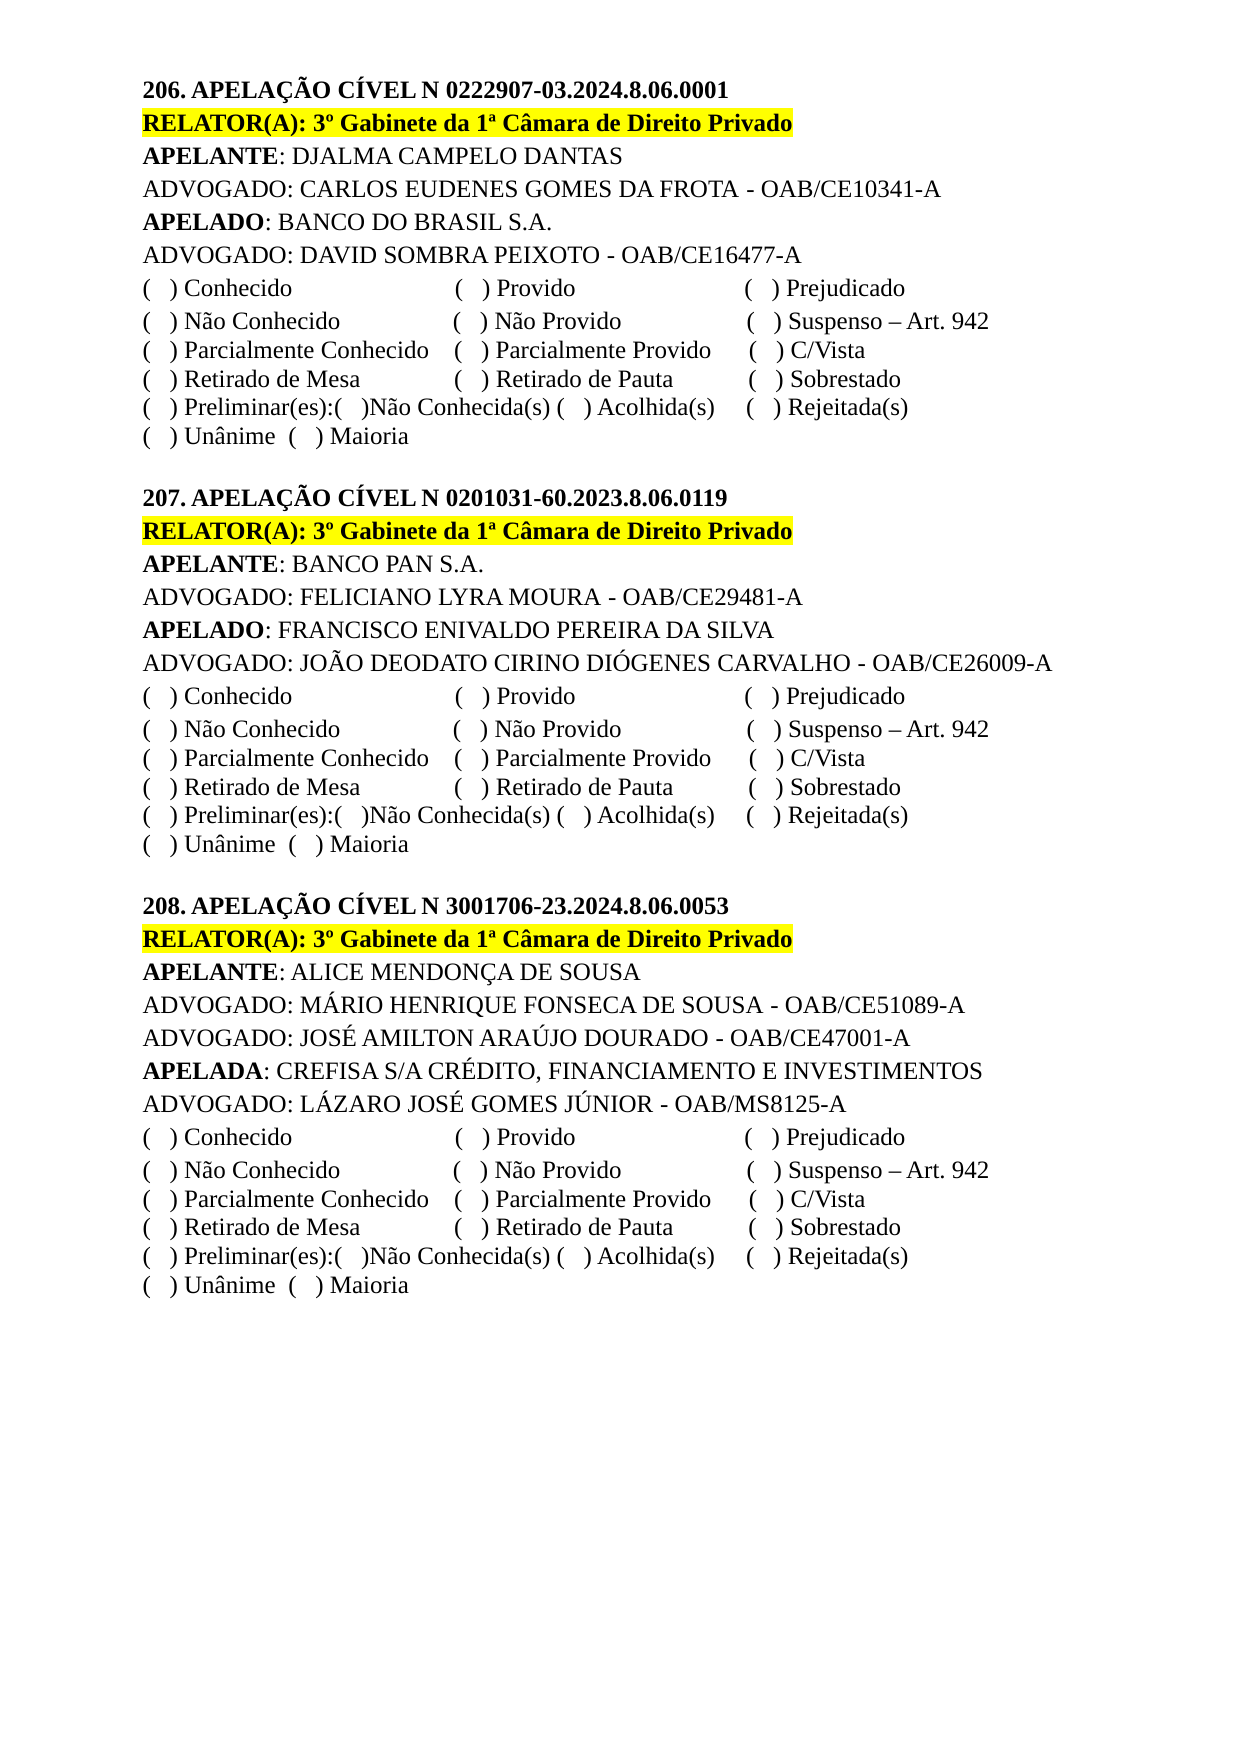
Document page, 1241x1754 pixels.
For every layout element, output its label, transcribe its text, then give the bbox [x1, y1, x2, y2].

text ( ) Preliminar(es):( )Não Conhecida(s) ( ) Acolhida(s) ( ) Rejeitada(s) [142, 392, 1158, 421]
text ( ) Retirado de Mesa ( ) Retirado de Pauta ( ) Sobrestado [142, 772, 1158, 800]
text ( ) Preliminar(es):( )Não Conhecida(s) ( ) Acolhida(s) ( ) Rejeitada(s) [142, 1241, 1158, 1270]
text ( ) Não Conhecido ( ) Não Provido ( ) Suspenso – Art. 942 [142, 1155, 1158, 1184]
text ( ) Retirado de Mesa ( ) Retirado de Pauta ( ) Sobrestado [142, 1212, 1158, 1241]
text ( ) Retirado de Mesa ( ) Retirado de Pauta ( ) Sobrestado [142, 364, 1158, 392]
text 207. APELAÇÃO CÍVEL N 0201031-60.2023.8.06.0119 RELATOR(A): 3º Gabinete da 1ª Câmara de Direito Privado APELANTE: BANCO PAN S.A. ADVOGADO: FELICIANO LYRA MOURA - OAB/CE29481-A APELADO: FRANCISCO ENIVALDO PEREIRA DA SILVA ADVOGADO: JOÃO DEODATO CIRINO DIÓGENES CARVALHO - OAB/CE26009-A ( ) Conhecido ( ) Provido ( ) Prejudicado [142, 450, 1141, 710]
text ( ) Preliminar(es):( )Não Conhecida(s) ( ) Acolhida(s) ( ) Rejeitada(s) [142, 800, 1158, 829]
text ( ) Não Conhecido ( ) Não Provido ( ) Suspenso – Art. 942 [142, 306, 1158, 335]
text ( ) Parcialmente Conhecido ( ) Parcialmente Provido ( ) C/Vista [142, 1184, 1158, 1212]
text ( ) Unânime ( ) Maioria [142, 829, 1158, 858]
text ( ) Parcialmente Conhecido ( ) Parcialmente Provido ( ) C/Vista [142, 743, 1158, 772]
text ( ) Unânime ( ) Maioria [142, 421, 1158, 450]
text 208. APELAÇÃO CÍVEL N 3001706-23.2024.8.06.0053 RELATOR(A): 3º Gabinete da 1ª Câmara de Direito Privado APELANTE: ALICE MENDONÇA DE SOUSA ADVOGADO: MÁRIO HENRIQUE FONSECA DE SOUSA - OAB/CE51089-A ADVOGADO: JOSÉ AMILTON ARAÚJO DOURADO - OAB/CE47001-A APELADA: CREFISA S/A CRÉDITO, FINANCIAMENTO E INVESTIMENTOS ADVOGADO: LÁZARO JOSÉ GOMES JÚNIOR - OAB/MS8125-A ( ) Conhecido ( ) Provido ( ) Prejudicado [142, 858, 1141, 1151]
text 206. APELAÇÃO CÍVEL N 0222907-03.2024.8.06.0001 RELATOR(A): 3º Gabinete da 1ª Câmara de Direito Privado APELANTE: DJALMA CAMPELO DANTAS ADVOGADO: CARLOS EUDENES GOMES DA FROTA - OAB/CE10341-A APELADO: BANCO DO BRASIL S.A. ADVOGADO: DAVID SOMBRA PEIXOTO - OAB/CE16477-A ( ) Conhecido ( ) Provido ( ) Prejudicado [142, 75, 1141, 302]
text ( ) Não Conhecido ( ) Não Provido ( ) Suspenso – Art. 942 [142, 714, 1158, 743]
text ( ) Unânime ( ) Maioria [142, 1270, 1158, 1299]
text ( ) Parcialmente Conhecido ( ) Parcialmente Provido ( ) C/Vista [142, 335, 1158, 364]
